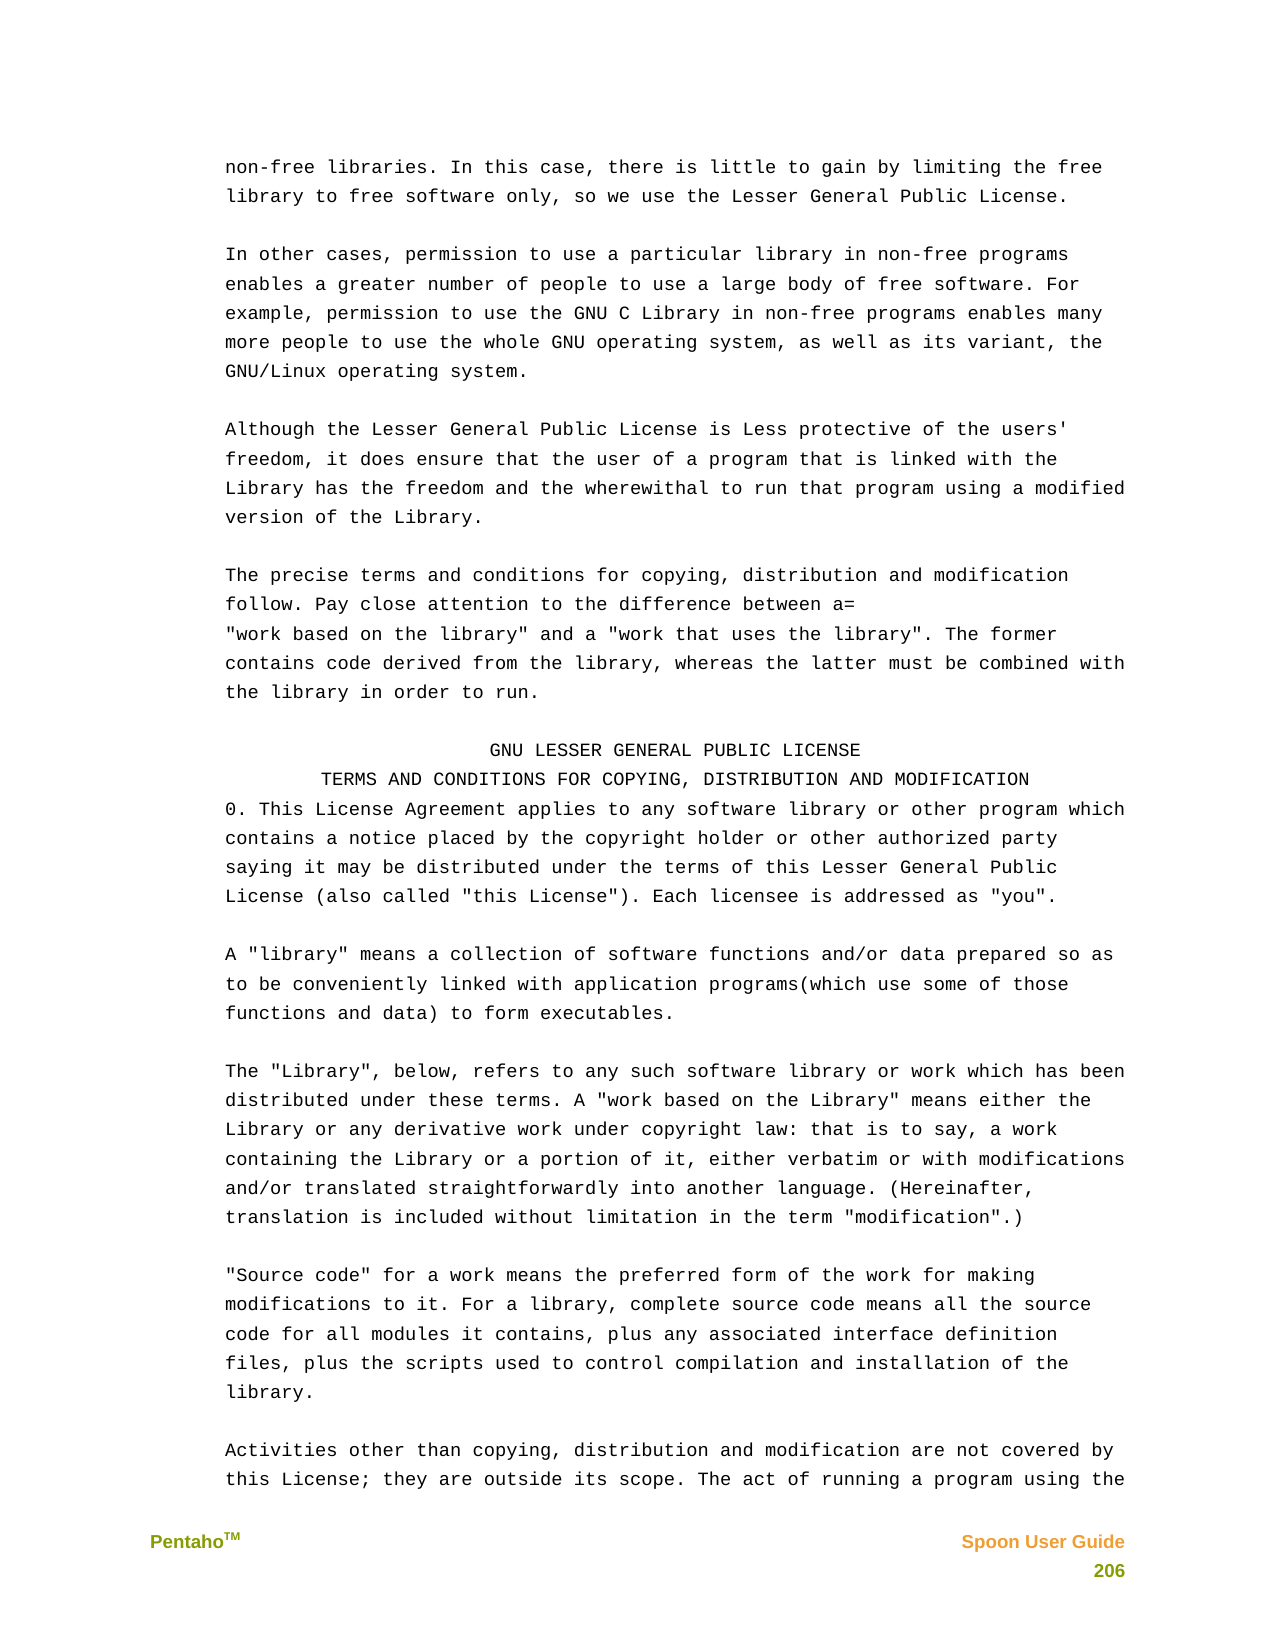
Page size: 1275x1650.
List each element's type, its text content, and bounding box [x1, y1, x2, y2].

text "Source code" for a work means the preferred form of the work for making modifications to it. For a library, complete source code means all the source code for all modules it contains, plus any associated interface definition files, plus the scripts used to control compilation and installation of the library. [225, 1258, 1125, 1404]
text The precise terms and conditions for copying, distribution and modification follow. Pay close attention to the difference between a= [225, 558, 1125, 617]
text GNU LESSER GENERAL PUBLIC LICENSE [225, 733, 1125, 762]
text A "library" means a collection of software functions and/or data prepared so as to be conveniently linked with application programs(which use some of those functions and data) to form executables. [225, 937, 1125, 1025]
text In other cases, permission to use a particular library in non-free programs enables a greater number of people to use a large body of free software. For example, permission to use the GNU C Library in non-free programs enables many more people to use the whole GNU operating system, as well as its variant, the GNU/Linux operating system. [225, 237, 1125, 383]
text TERMS AND CONDITIONS FOR COPYING, DISTRIBUTION AND MODIFICATION [225, 762, 1125, 792]
text Although the Lesser General Public License is Less protective of the users' freedom, it does ensure that the user of a program that is linked with the Library has the freedom and the wherewithal to run that program using a modified version of the Library. [225, 412, 1125, 529]
text 0. This License Agreement applies to any software library or other program which contains a notice placed by the copyright holder or other authorized party saying it may be distributed under the terms of this Lesser General Public License (also called "this License"). Each licensee is addressed as "you". [225, 792, 1125, 908]
text Activities other than copying, distribution and modification are not covered by this License; they are outside its scope. The act of running a program using the [225, 1433, 1125, 1492]
text "work based on the library" and a "work that uses the library". The former contains code derived from the library, whereas the latter must be combined with the library in order to run. [225, 617, 1125, 704]
text The "Library", below, refers to any such software library or work which has been distributed under these terms. A "work based on the Library" means either the Library or any derivative work under copyright law: that is to say, a work containing the Library or a portion of it, either verbatim or with modifications and/or translated straightforwardly into another language. (Hereinafter, translation is included without limitation in the term "modification".) [225, 1054, 1125, 1229]
text non-free libraries. In this case, there is little to gain by limiting the free library to free software only, so we use the Lesser General Public License. [225, 150, 1125, 208]
